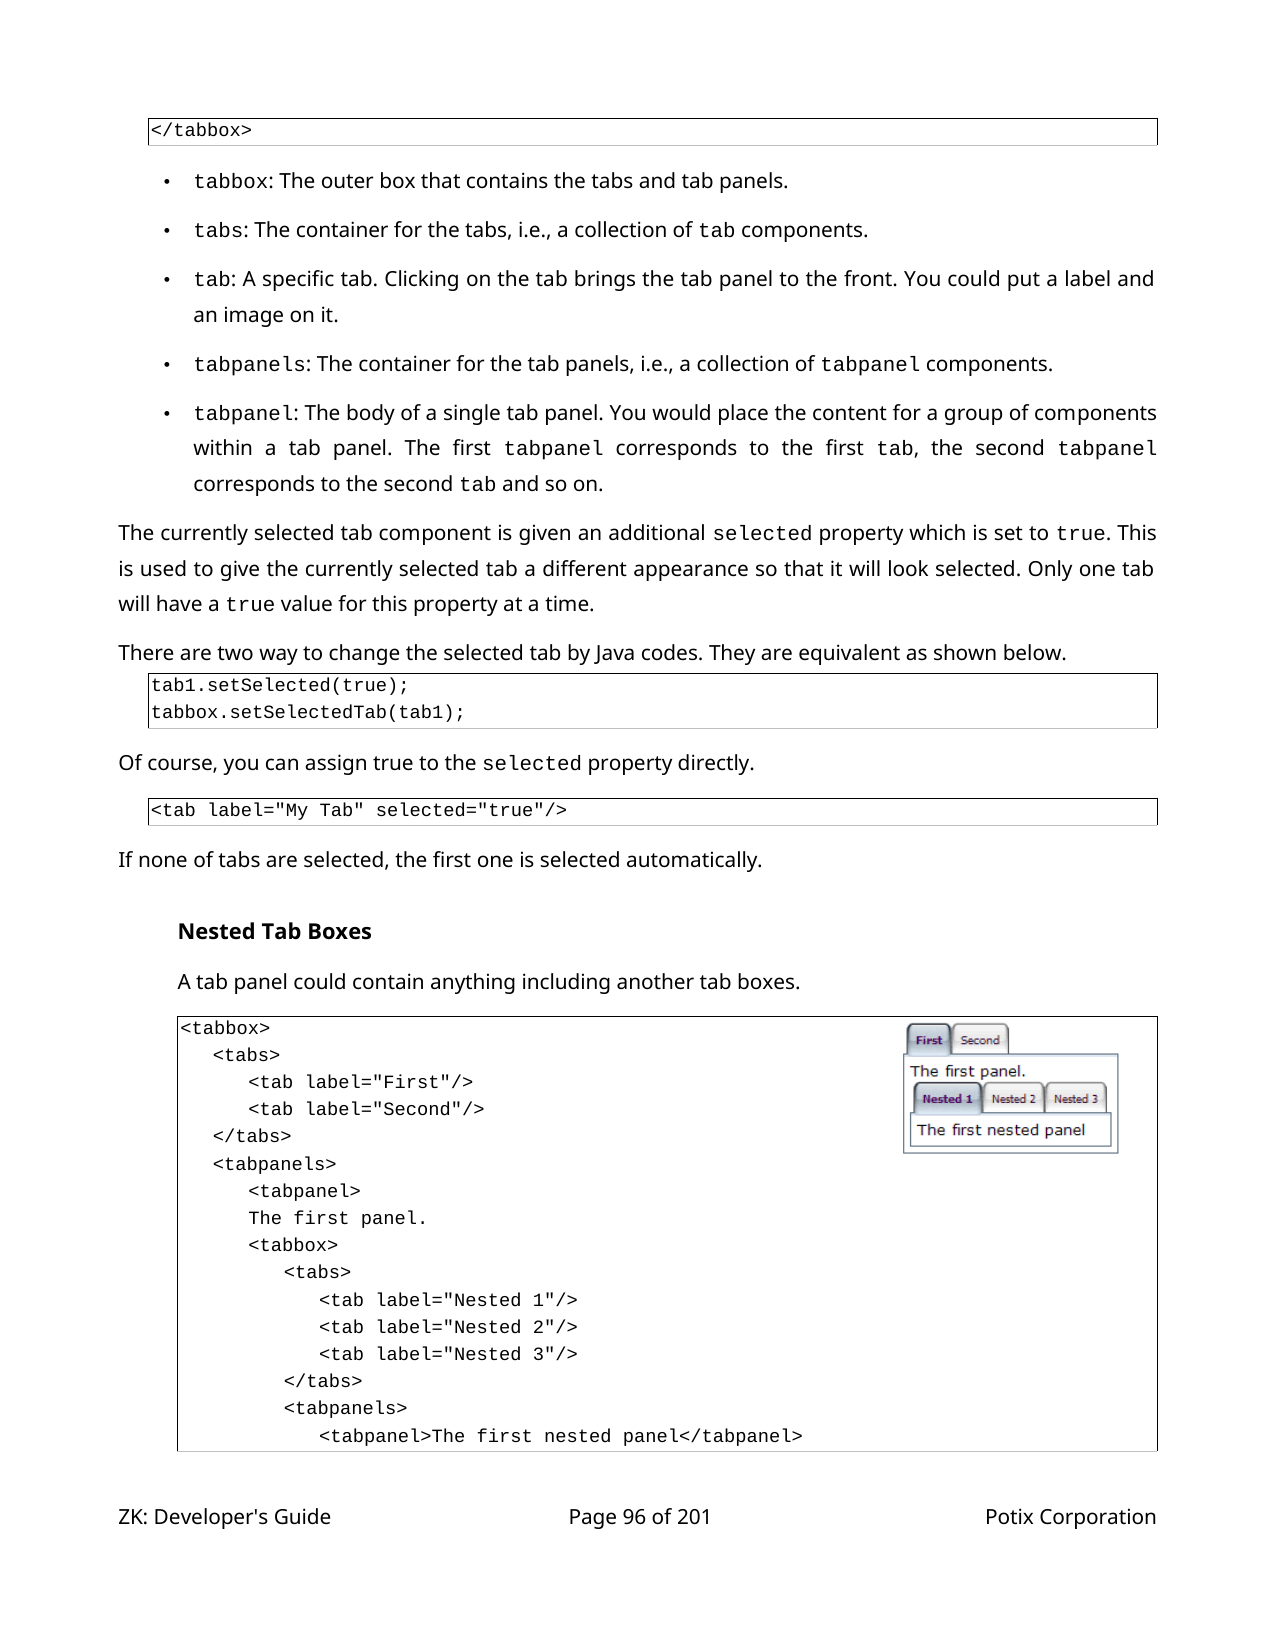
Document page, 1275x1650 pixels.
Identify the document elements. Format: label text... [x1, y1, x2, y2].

text </tabs> [178, 1369, 1157, 1393]
text <tab label="First"/> [178, 1070, 902, 1094]
list tabpanel: The body of a single tab panel. You would place the content for a group of components within a tab panel. The first tabpanel corresponds to the first tab, the second tabpanel corresponds to the second tab and so on. [164, 398, 1157, 497]
list tabbox: The outer box that contains the tabs and tab panels. [164, 166, 1157, 194]
text [1122, 1097, 1157, 1121]
text [1122, 1043, 1157, 1067]
text The currently selected tab component is given an additional selected property which is set to true. This is used to give the currently selected tab a different appearance so that it will look selected. Only one tab will have a true value for this property at a time. [118, 518, 1157, 617]
text tabbox.setSelectedTab(tab1); [149, 700, 1157, 728]
text <tabpanel> [178, 1179, 1157, 1203]
text <tabpanels> [178, 1396, 1157, 1421]
text <tabpanels> [178, 1152, 1157, 1176]
text A tab panel could contain anything including another tab boxes. [177, 967, 1157, 995]
list tabs: The container for the tabs, i.e., a collection of tab components. [164, 215, 1157, 244]
text If none of tabs are selected, the first one is selected automatically. [118, 845, 1157, 874]
text </tabbox> [149, 119, 1157, 145]
text <tabpanel>The first nested panel</tabpanel> [178, 1423, 1157, 1451]
text <tab label="My Tab" selected="true"/> [149, 799, 1157, 825]
text tab1.setSelected(true); [149, 674, 1157, 697]
list tab: A specific tab. Clicking on the tab brings the tab panel to the front. You could put a label and an image on it. [164, 264, 1157, 328]
subtitle Nested Tab Boxes [177, 916, 1157, 946]
text The first panel. [178, 1206, 1157, 1230]
text There are two way to change the selected tab by Java codes. They are equivalent as shown below. [118, 638, 1157, 666]
text <tabbox> [178, 1233, 1157, 1257]
text <tabbox> [178, 1017, 1157, 1040]
text <tab label="Nested 1"/> [178, 1287, 1157, 1312]
text <tab label="Nested 3"/> [178, 1342, 1157, 1366]
list tabpanels: The container for the tab panels, i.e., a collection of tabpanel components. [164, 349, 1157, 377]
text </tabs> [178, 1124, 902, 1149]
text <tab label="Second"/> [178, 1097, 902, 1121]
picture [902, 1019, 1122, 1156]
text [1122, 1124, 1157, 1149]
text <tab label="Nested 2"/> [178, 1315, 1157, 1339]
text <tabs> [178, 1260, 1157, 1284]
text [1122, 1070, 1157, 1094]
text Of course, you can assign true to the selected property directly. [118, 748, 1157, 777]
text <tabs> [178, 1043, 902, 1067]
